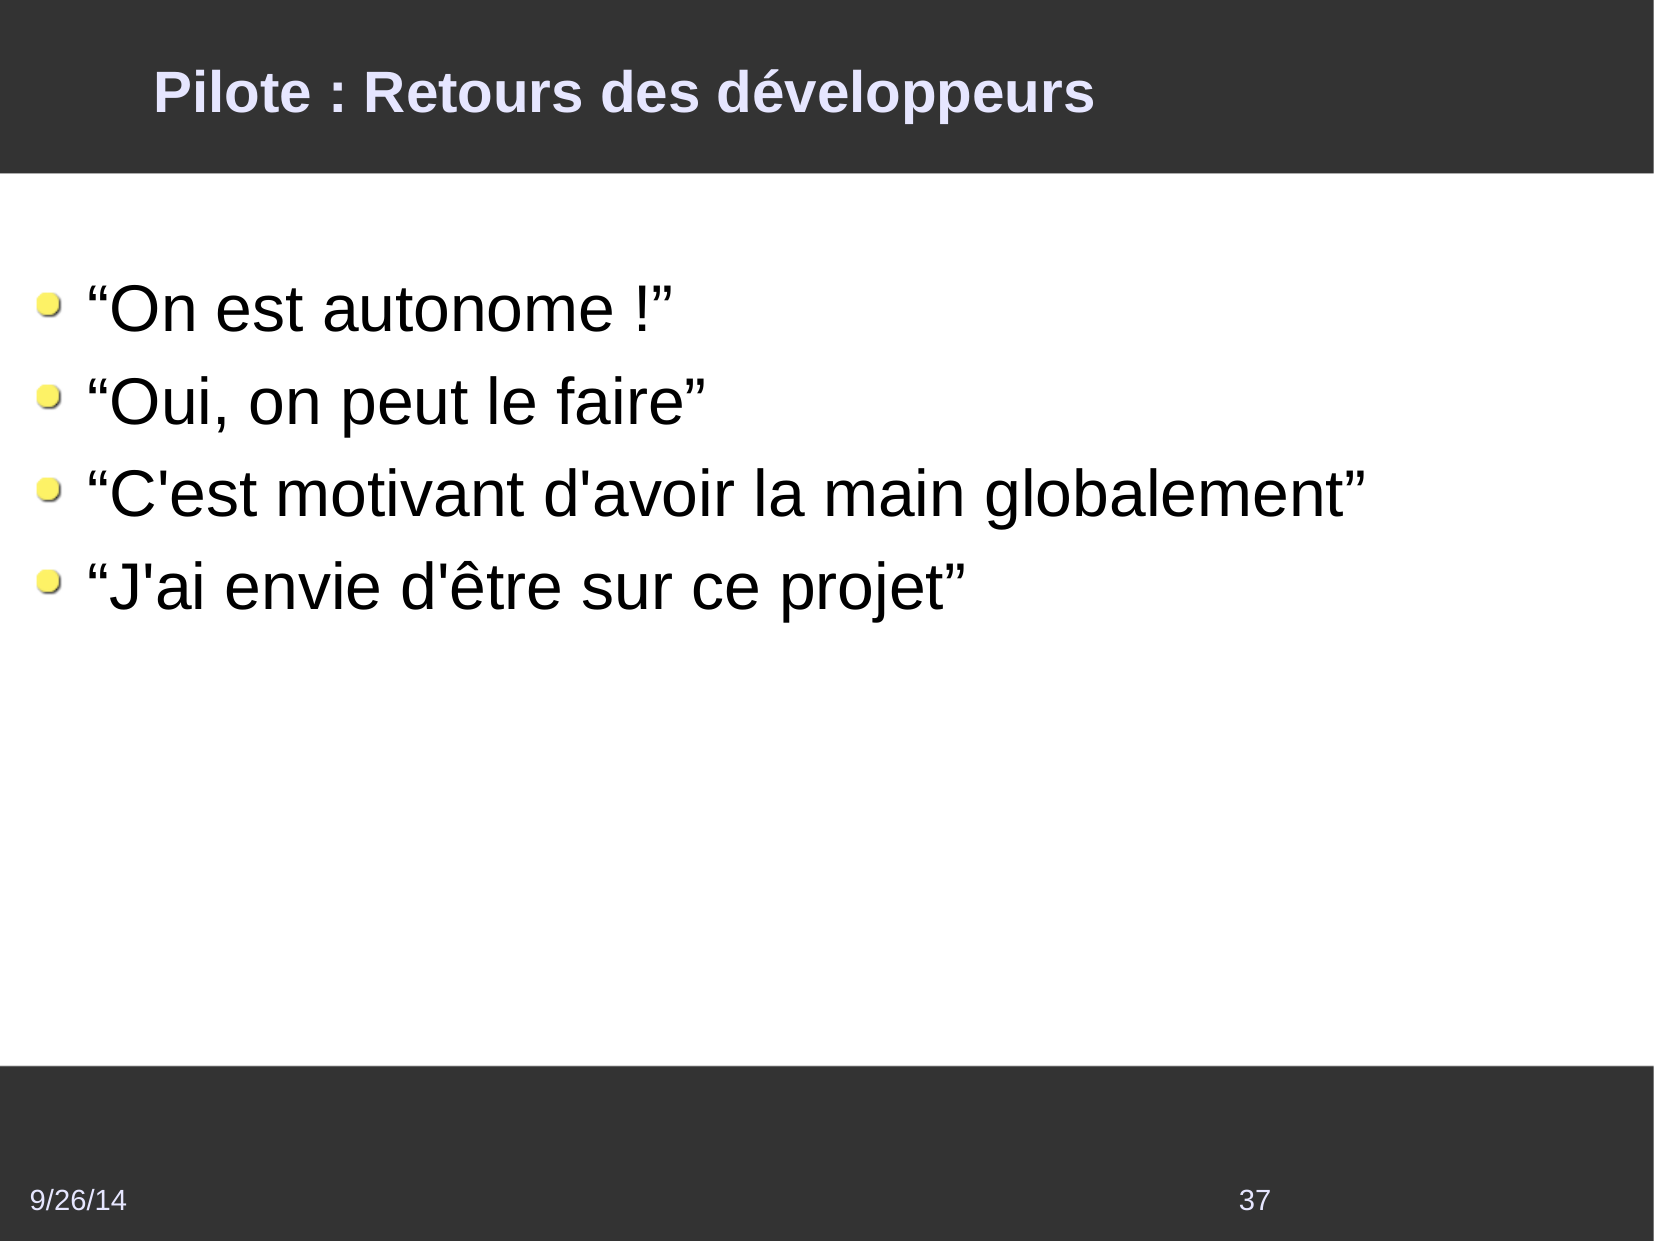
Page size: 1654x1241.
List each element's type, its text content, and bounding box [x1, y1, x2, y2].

list “On est autonome !” “Oui, on peut le faire” “C'est motivant d'avoir la main globalement” “J'ai envie d'être sur ce projet” [0, 265, 1477, 627]
picture [0, 0, 1654, 1241]
title Pilote : Retours des développeurs [153, 53, 1630, 124]
text_box 9/26/14 [29, 1181, 566, 1241]
text_box [1238, 1181, 1625, 1241]
